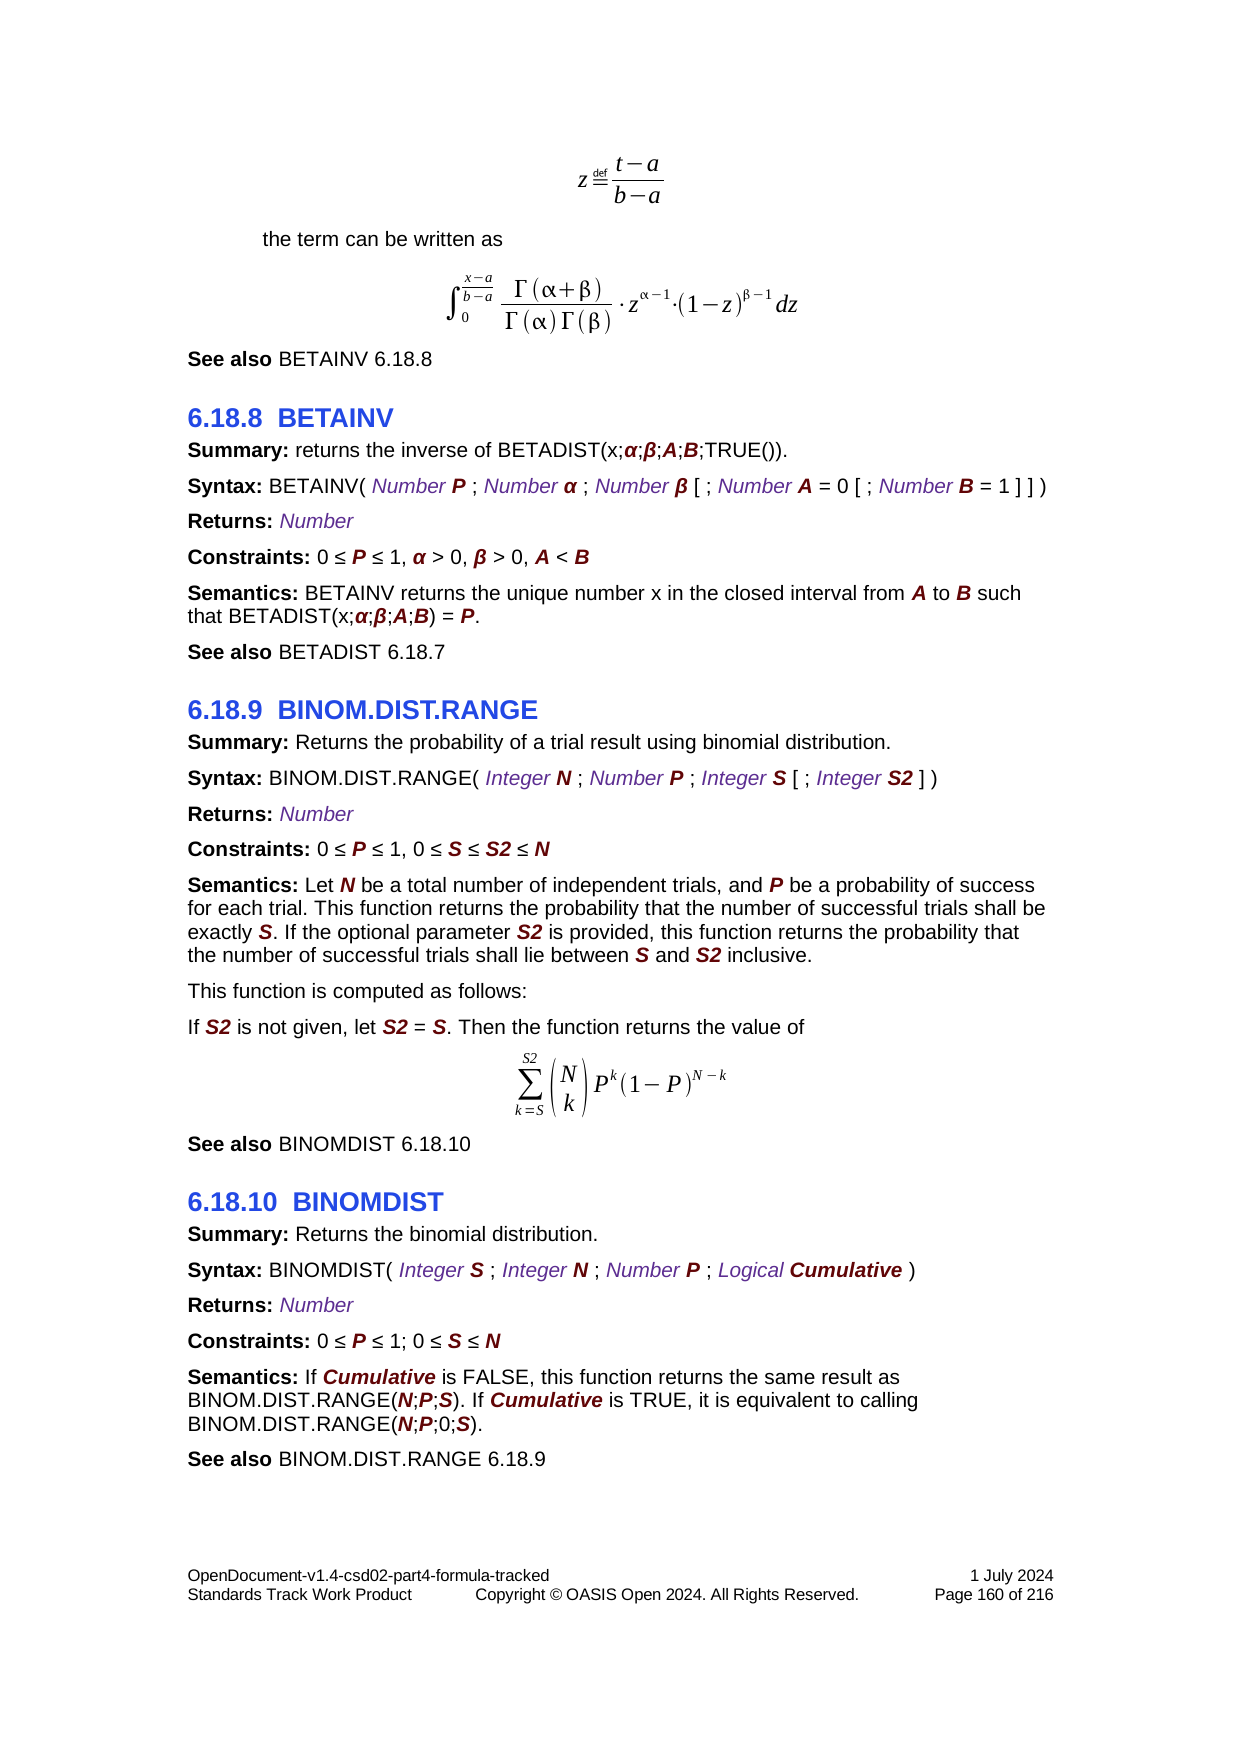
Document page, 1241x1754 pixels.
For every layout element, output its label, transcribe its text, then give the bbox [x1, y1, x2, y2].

text See also BINOMDIST 6.18.10 [187, 1132, 1053, 1156]
text See also BINOM.DIST.RANGE 6.18.9 [187, 1448, 1053, 1471]
text This function is computed as follows: [187, 979, 1053, 1003]
subtitle BINOMDIST [187, 1187, 1053, 1217]
text Syntax: BINOMDIST( Integer S ; Integer N ; Number P ; Logical Cumulative ) [187, 1258, 1053, 1282]
text Semantics: BETAINV returns the unique number x in the closed interval from A to B such that BETADIST(x;α;β;A;B) = P. [187, 581, 1053, 628]
text See also BETADIST 6.18.7 [187, 640, 1053, 664]
text Returns: Number [187, 1294, 1053, 1317]
text If S2 is not given, let S2 = S. Then the function returns the value of [187, 1015, 1053, 1039]
text Constraints: 0 ≤ P ≤ 1, 0 ≤ S ≤ S2 ≤ N [187, 838, 1053, 861]
text Semantics: If Cumulative is FALSE, this function returns the same result as BINOM.DIST.RANGE(N;P;S). If Cumulative is TRUE, it is equivalent to calling BINOM.DIST.RANGE(N;P;0;S). [187, 1365, 1053, 1436]
text See also BETAINV 6.18.8 [187, 348, 1053, 371]
text the term can be written as [262, 228, 978, 251]
text Summary: Returns the probability of a trial result using binomial distribution. [187, 731, 1053, 754]
text Summary: returns the inverse of BETADIST(x;α;β;A;B;TRUE()). [187, 438, 1053, 462]
subtitle BETAINV [187, 402, 1053, 432]
text Constraints: 0 ≤ P ≤ 1, α > 0, β > 0, A < B [187, 545, 1053, 569]
text Semantics: Let N be a total number of independent trials, and P be a probability of success for each trial. This function returns the probability that the number of successful trials shall be exactly S. If the optional parameter S2 is provided, this function returns the probability that the number of successful trials shall lie between S and S2 inclusive. [187, 873, 1053, 967]
text Syntax: BETAINV( Number P ; Number α ; Number β [ ; Number A = 0 [ ; Number B = 1 ] ] ) [187, 474, 1053, 498]
text Returns: Number [187, 802, 1053, 826]
subtitle BINOM.DIST.RANGE [187, 695, 1053, 725]
text Returns: Number [187, 510, 1053, 533]
text Constraints: 0 ≤ P ≤ 1; 0 ≤ S ≤ N [187, 1329, 1053, 1353]
text Syntax: BINOM.DIST.RANGE( Integer N ; Number P ; Integer S [ ; Integer S2 ] ) [187, 766, 1053, 790]
text Summary: Returns the binomial distribution. [187, 1223, 1053, 1246]
